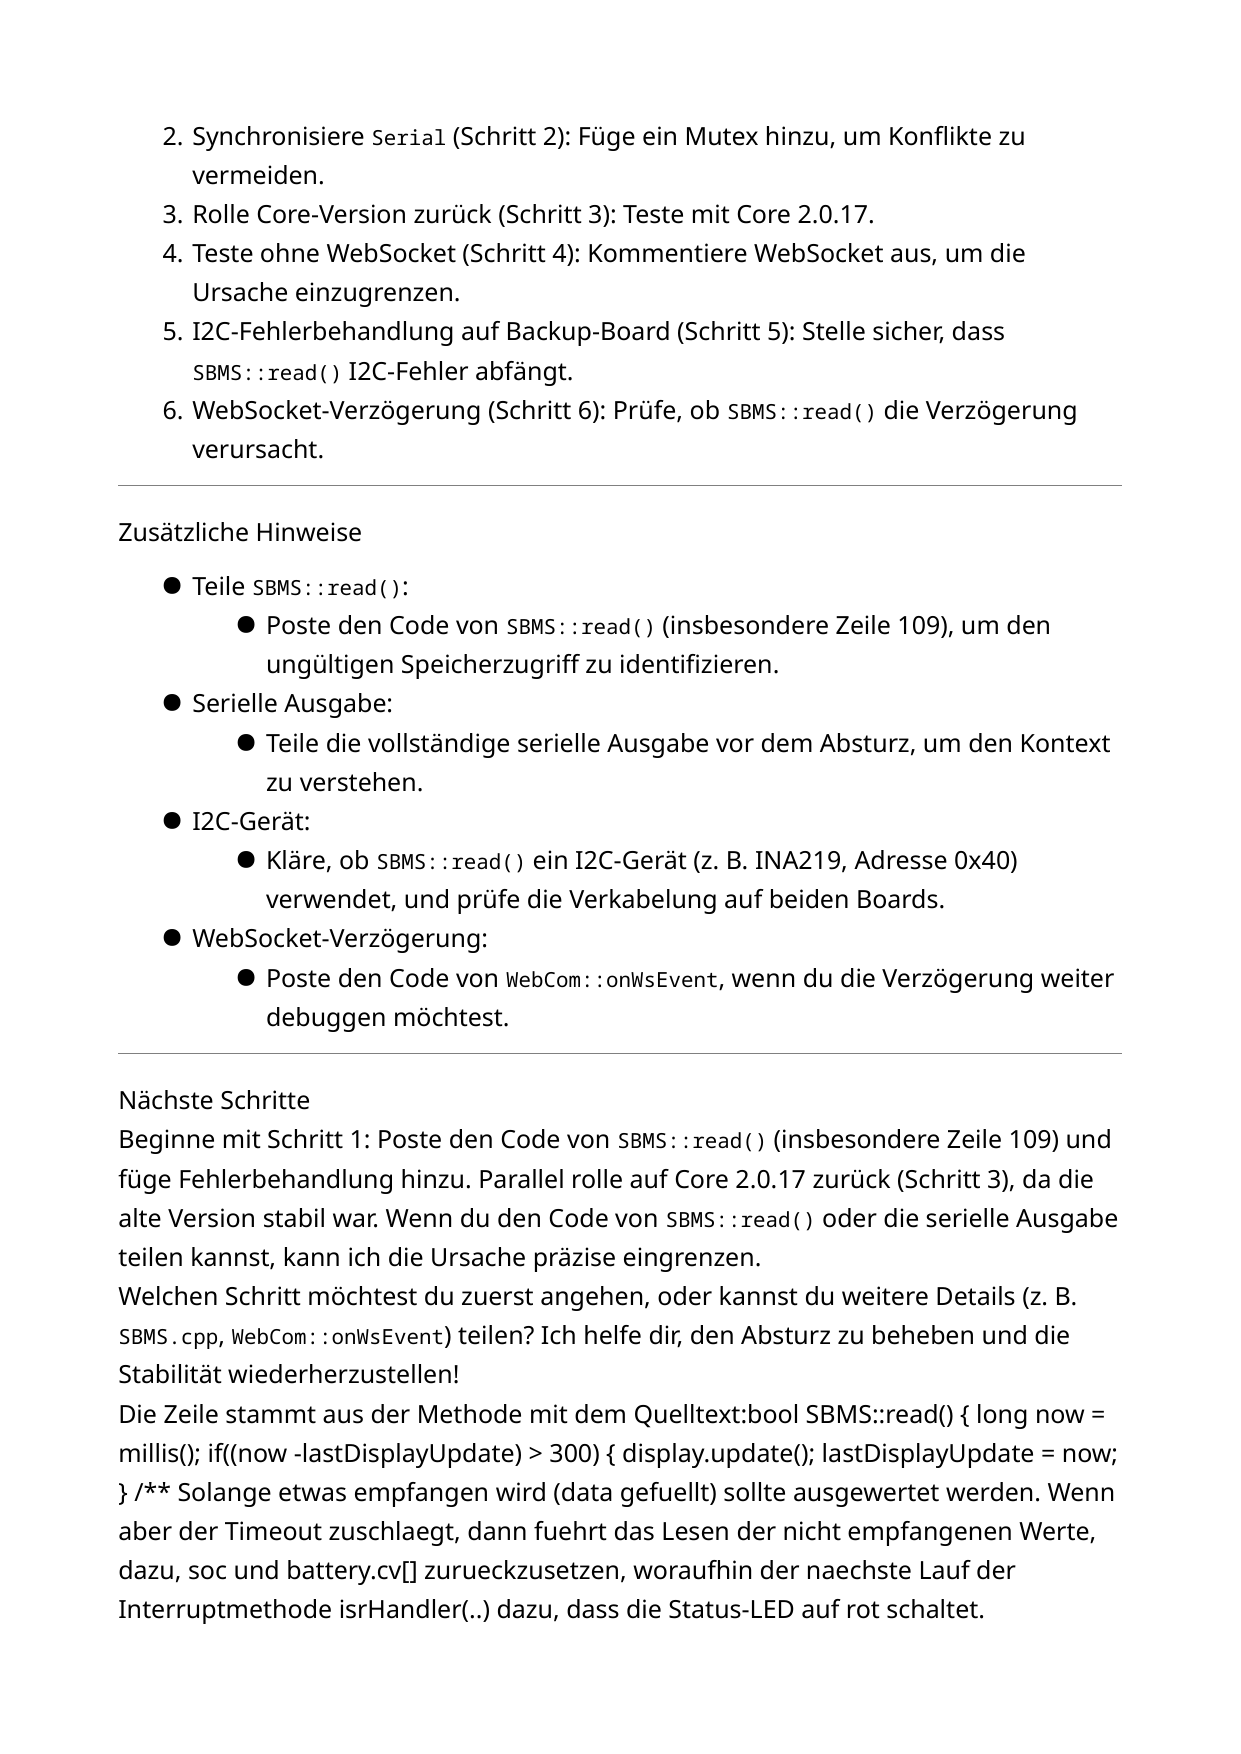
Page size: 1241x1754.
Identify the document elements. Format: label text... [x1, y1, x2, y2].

list Teile die vollständige serielle Ausgabe vor dem Absturz, um den Kontext zu verstehen. [236, 725, 1122, 798]
text Beginne mit Schritt 1: Poste den Code von SBMS::read() (insbesondere Zeile 109) und füge Fehlerbehandlung hinzu. Parallel rolle auf Core 2.0.17 zurück (Schritt 3), da die alte Version stabil war. Wenn du den Code von SBMS::read() oder die serielle Ausgabe teilen kannst, kann ich die Ursache präzise eingrenzen. [118, 1122, 1122, 1274]
list Teile SBMS::read(): [162, 569, 1122, 603]
list Kläre, ob SBMS::read() ein I2C-Gerät (z. B. INA219, Adresse 0x40) verwendet, und prüfe die Verkabelung auf beiden Boards. [236, 843, 1122, 916]
text Welchen Schritt möchtest du zuerst angehen, oder kannst du weitere Details (z. B. SBMS.cpp, WebCom::onWsEvent) teilen? Ich helfe dir, den Absturz zu beheben und die Stabilität wiederherzustellen! [118, 1279, 1122, 1391]
list Poste den Code von SBMS::read() (insbesondere Zeile 109), um den ungültigen Speicherzugriff zu identifizieren. [236, 608, 1122, 681]
list Poste den Code von WebCom::onWsEvent, wenn du die Verzögerung weiter debuggen möchtest. [236, 960, 1122, 1033]
text Zusätzliche Hinweise [118, 515, 1122, 549]
text Die Zeile stammt aus der Methode mit dem Quelltext:bool SBMS::read() { long now = millis(); if((now -lastDisplayUpdate) > 300) { display.update(); lastDisplayUpdate = now; } /** Solange etwas empfangen wird (data gefuellt) sollte ausgewertet werden. Wenn aber der Timeout zuschlaegt, dann fuehrt das Lesen der nicht empfangenen Werte, dazu, soc und battery.cv[] zurueckzusetzen, woraufhin der naechste Lauf der Interruptmethode isrHandler(..) dazu, dass die Status-LED auf rot schaltet. [118, 1396, 1122, 1626]
list I2C-Gerät: [162, 804, 1122, 838]
list Teste ohne WebSocket (Schritt 4): Kommentiere WebSocket aus, um die Ursache einzugrenzen. [162, 236, 1122, 309]
list Synchronisiere Serial (Schritt 2): Füge ein Mutex hinzu, um Konflikte zu vermeiden. [162, 118, 1122, 191]
list Serielle Ausgabe: [162, 686, 1122, 720]
list WebSocket-Verzögerung: [162, 921, 1122, 955]
list I2C-Fehlerbehandlung auf Backup-Board (Schritt 5): Stelle sicher, dass SBMS::read() I2C-Fehler abfängt. [162, 314, 1122, 387]
list Rolle Core-Version zurück (Schritt 3): Teste mit Core 2.0.17. [162, 196, 1122, 231]
list WebSocket-Verzögerung (Schritt 6): Prüfe, ob SBMS::read() die Verzögerung verursacht. [162, 392, 1122, 466]
text Nächste Schritte [118, 1083, 1122, 1117]
